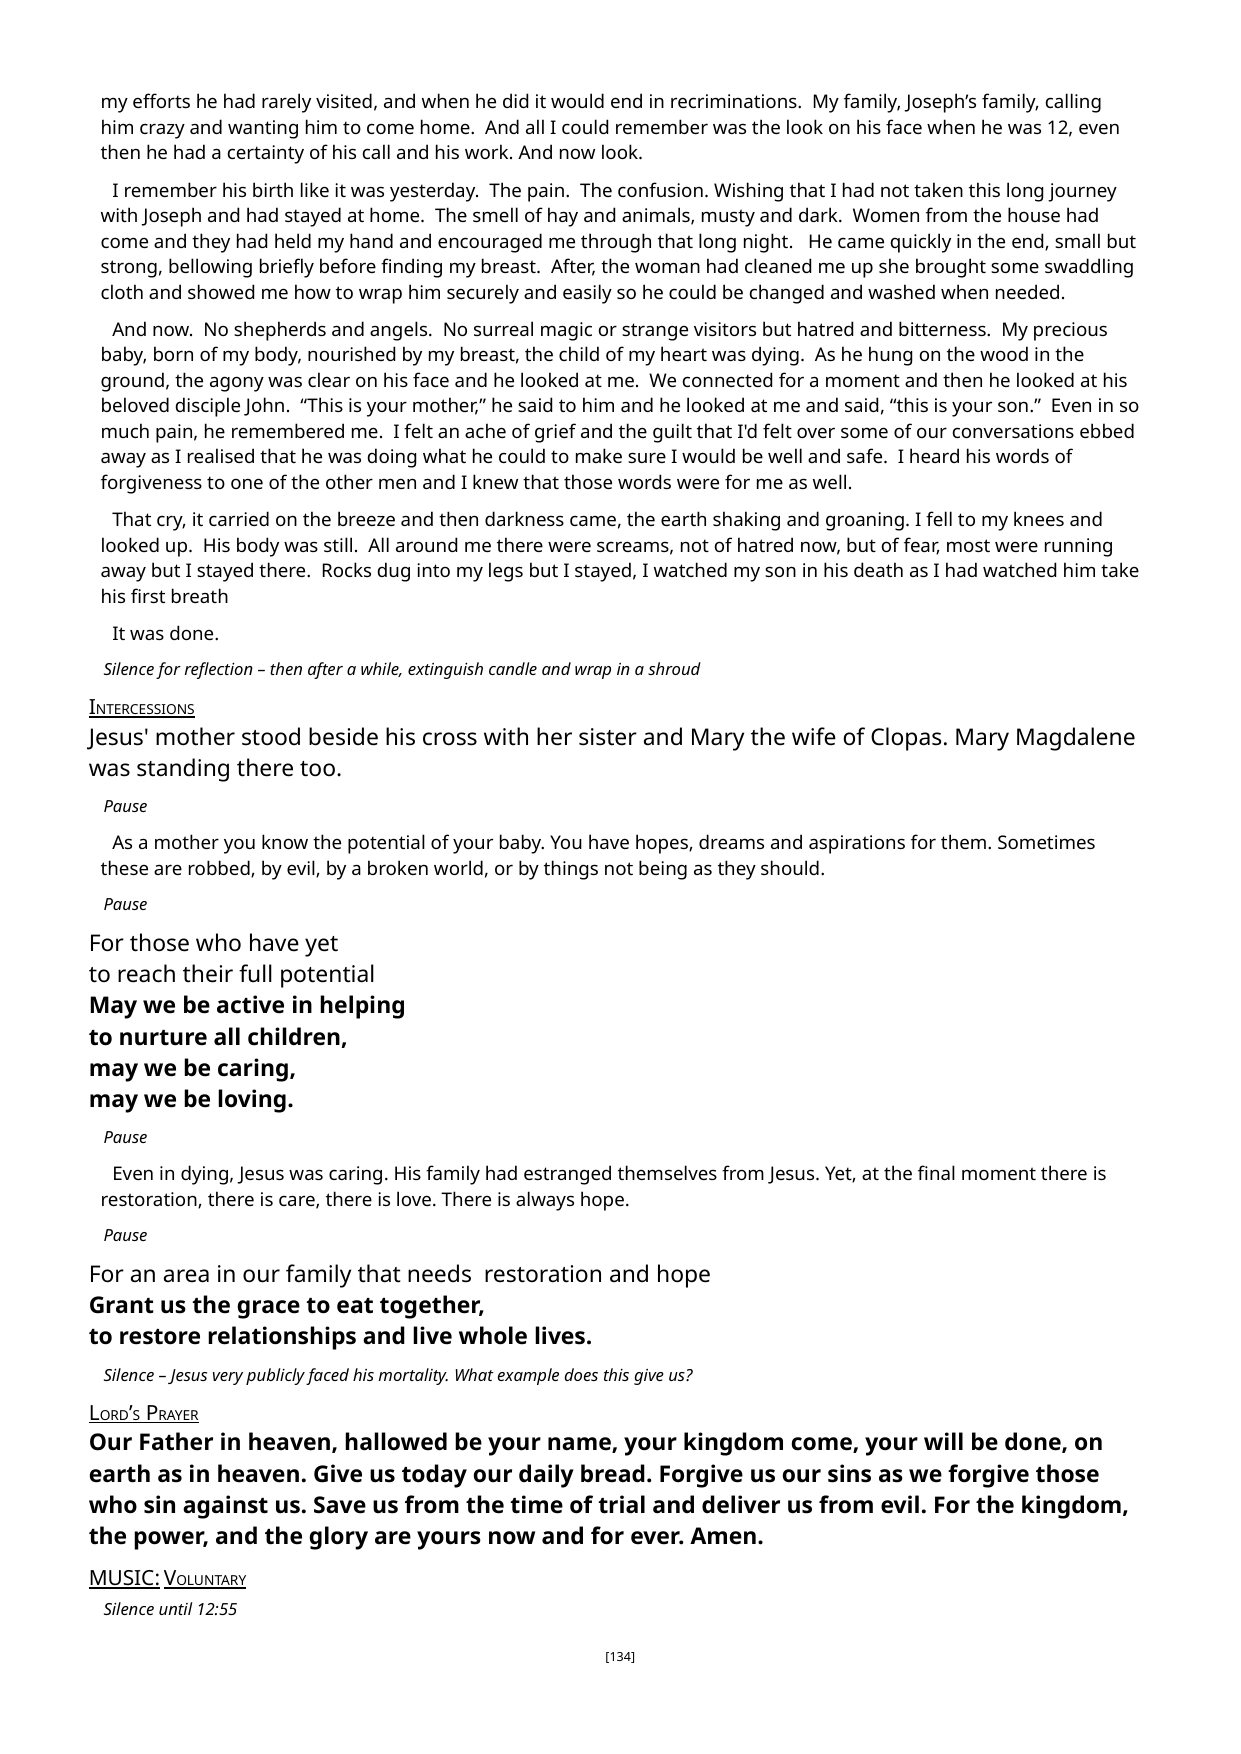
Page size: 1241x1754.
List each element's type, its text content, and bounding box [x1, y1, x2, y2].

subtitle Intercessions [88, 692, 1152, 721]
subtitle Lord’s Prayer [88, 1398, 1152, 1426]
text Pause [103, 1223, 1152, 1246]
text Our Father in heaven, hallowed be your name, your kingdom come, your will be done, on earth as in heaven. Give us today our daily bread. Forgive us our sins as we forgive those who sin against us. Save us from the time of trial and deliver us from evil. For the kingdom, the power, and the glory are yours now and for ever. Amen. [88, 1426, 1152, 1551]
text Pause [103, 892, 1152, 915]
text That cry, it carried on the breeze and then darkness came, the earth shaking and groaning. I fell to my knees and looked up. His body was still. All around me there were screams, not of hatred now, but of fear, most were running away but I stayed there. Rocks dug into my legs but I stayed, I watched my son in his death as I had watched him take his first breath [100, 507, 1140, 609]
text Even in dying, Jesus was caring. His family had estranged themselves from Jesus. Yet, at the final moment there is restoration, there is care, there is love. There is always hope. [100, 1161, 1140, 1212]
text Silence – Jesus very publicly faced his mortality. What example does this give us? [103, 1363, 1152, 1386]
text Grant us the grace to eat together, to restore relationships and live whole lives. [88, 1289, 1152, 1352]
text Pause [103, 1126, 1152, 1149]
text my efforts he had rarely visited, and when he did it would end in recriminations. My family, Joseph’s family, calling him crazy and wanting him to come home. And all I could remember was the look on his face when he was 12, even then he had a certainty of his call and his work. And now look. [100, 88, 1140, 165]
text And now. No shepherds and angels. No surreal magic or strange visitors but hatred and bitterness. My precious baby, born of my body, nourished by my breast, the child of my heart was dying. As he hung on the wood in the ground, the agony was clear on his face and he looked at me. We connected for a moment and then he looked at his beloved disciple John. “This is your mother,” he said to him and he looked at me and said, “this is your son.” Even in so much pain, he remembered me. I felt an ache of grief and the guilt that I'd felt over some of our conversations ebbed away as I realised that he was doing what he could to make sure I would be well and safe. I heard his words of forgiveness to one of the other men and I knew that those words were for me as well. [100, 316, 1140, 495]
text Silence for reflection – then after a while, extinguish candle and wrap in a shroud [103, 658, 1152, 681]
text It was done. [100, 621, 1140, 646]
text As a mother you know the potential of your baby. You have hopes, dreams and aspirations for them. Sometimes these are robbed, by evil, by a broken world, or by things not being as they should. [100, 829, 1140, 881]
text Pause [103, 795, 1152, 818]
subtitle MUSIC: Voluntary [88, 1563, 1152, 1591]
text I remember his birth like it was yesterday. The pain. The confusion. Wishing that I had not taken this long journey with Joseph and had stayed at home. The smell of hay and animals, musty and dark. Women from the house had come and they had held my hand and encouraged me through that long night. He came quickly in the end, small but strong, bellowing briefly before finding my breast. After, the woman had cleaned me up she brought some swaddling cloth and showed me how to wrap him securely and easily so he could be changed and washed when needed. [100, 177, 1140, 304]
text For an area in our family that needs restoration and hope [88, 1258, 1152, 1289]
text May we be active in helping to nurture all children, may we be caring, may we be loving. [88, 989, 1152, 1114]
text For those who have yet to reach their full potential [88, 927, 1152, 989]
text Jesus' mother stood beside his cross with her sister and Mary the wife of Clopas. Mary Magdalene was standing there too. [88, 721, 1152, 783]
text Silence until 12:55 [103, 1597, 1152, 1620]
